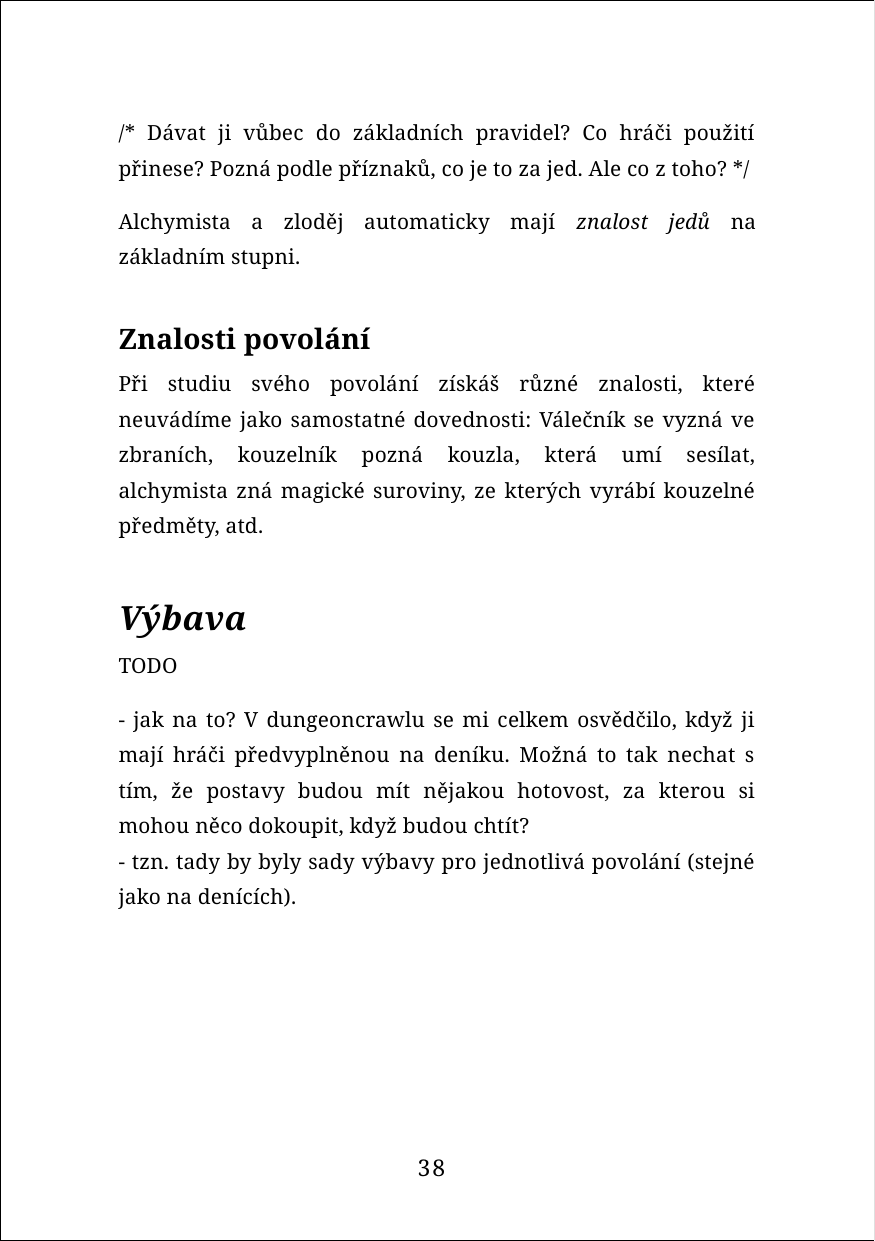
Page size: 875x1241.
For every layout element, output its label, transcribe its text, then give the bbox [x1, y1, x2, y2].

text Při studiu svého povolání získáš různé znalosti, které neuvádíme jako samostatné dovednosti: Válečník se vyzná ve zbraních, kouzelník pozná kouzla, která umí sesílat, alchymista zná magické suroviny, ze kterých vyrábí kouzelné předměty, atd. [118, 369, 756, 540]
text - jak na to? V dungeoncrawlu se mi celkem osvědčilo, když ji mají hráči předvyplněnou na deníku. Možná to tak nechat s tím, že postavy budou mít nějakou hotovost, za kterou si mohou něco dokoupit, když budou chtít? - tzn. tady by byly sady výbavy pro jednotlivá povolání (stejné jako na denících). [118, 705, 756, 911]
subtitle Výbava [118, 594, 756, 640]
text Alchymista a zloděj automaticky mají znalost jedů na základním stupni. [118, 207, 756, 271]
text TODO [118, 652, 756, 680]
subtitle Znalosti povolání [118, 319, 756, 358]
text /* Dávat ji vůbec do základních pravidel? Co hráči použití přinese? Pozná podle příznaků, co je to za jed. Ale co z toho? */ [118, 118, 756, 182]
